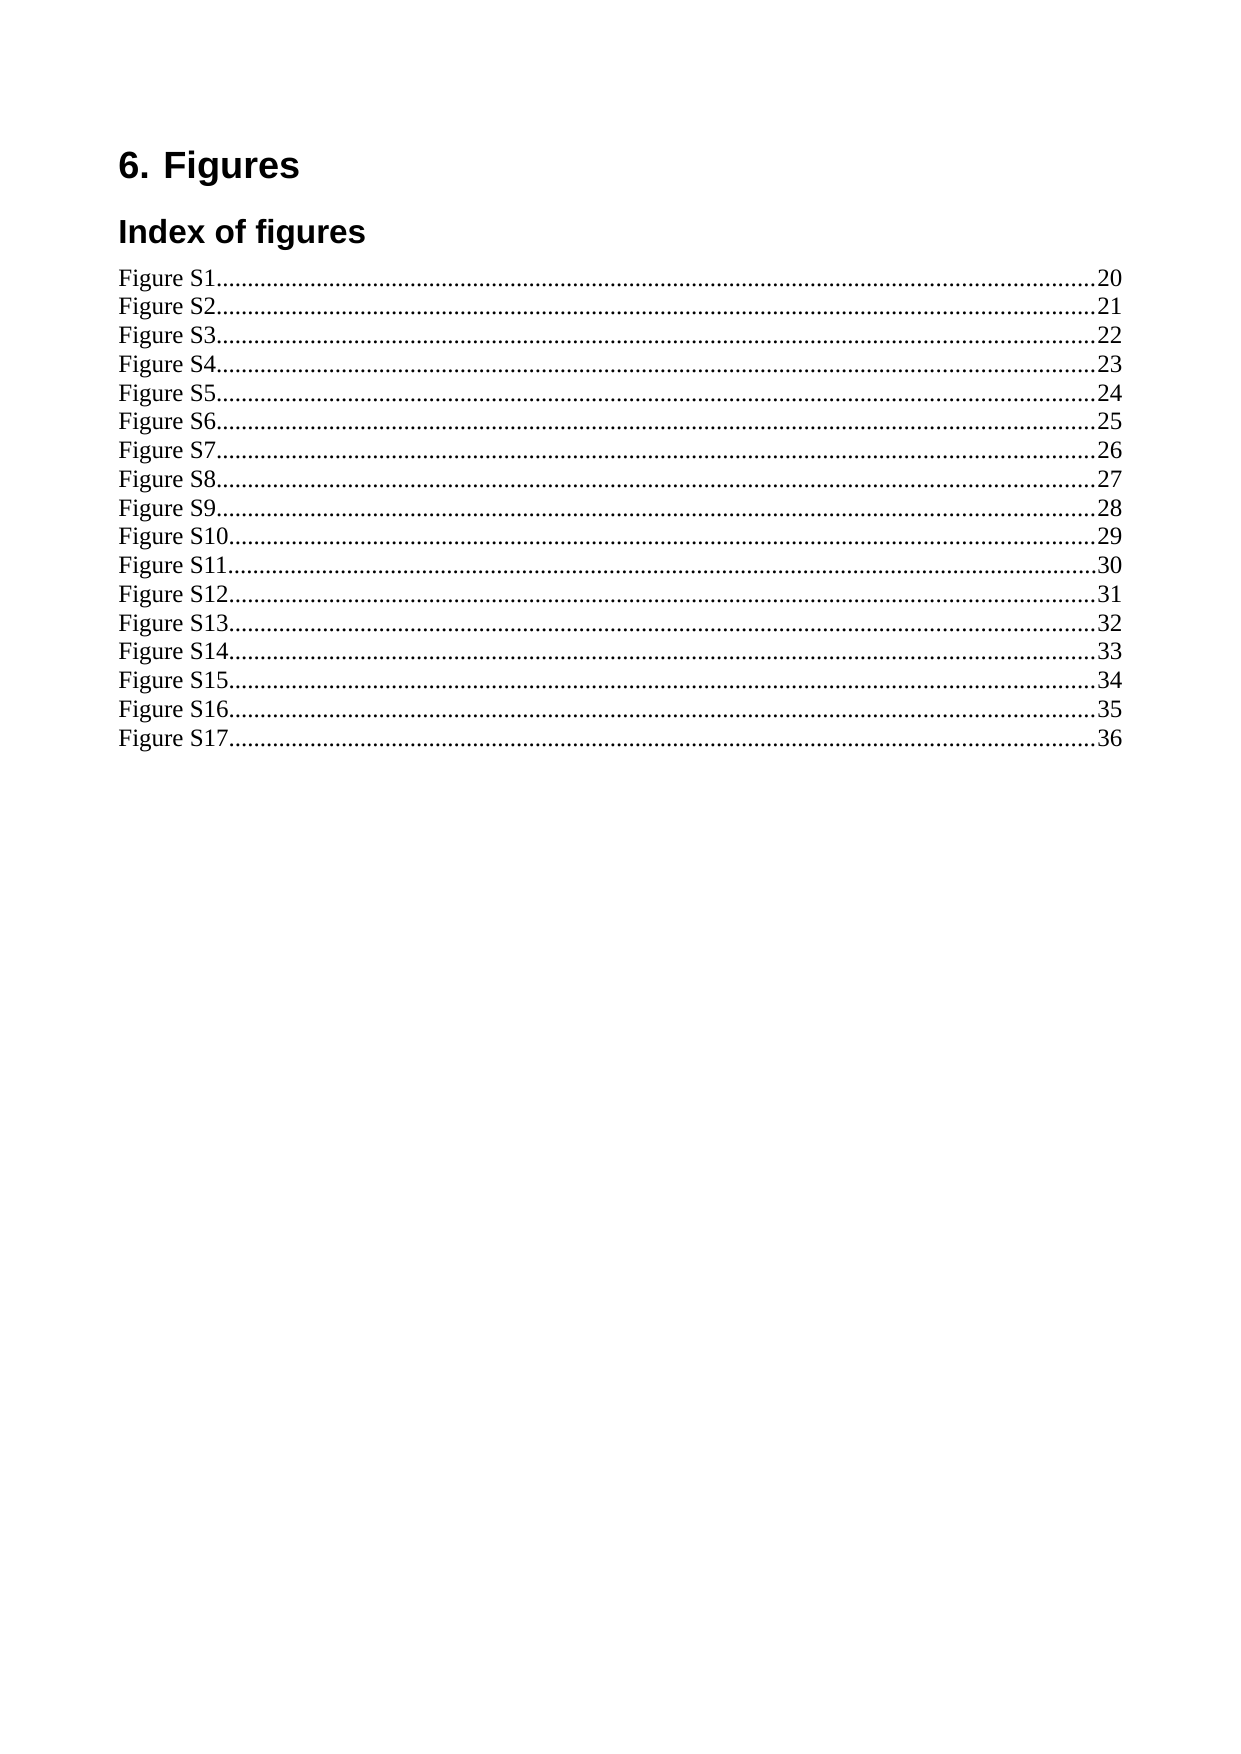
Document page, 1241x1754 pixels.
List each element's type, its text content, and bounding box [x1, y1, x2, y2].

text Figure S16 35 [118, 694, 1122, 723]
text Figure S5 24 [118, 378, 1122, 406]
text Figure S6 25 [118, 406, 1122, 435]
text Figure S3 22 [118, 320, 1122, 349]
text Figure S7 26 [118, 435, 1122, 464]
text Figure S1 20 [118, 263, 1122, 291]
subtitle Figures [118, 143, 1122, 187]
text Figure S14 33 [118, 636, 1122, 665]
subtitle Index of figures [118, 212, 1122, 250]
text Figure S10 29 [118, 521, 1122, 550]
text Figure S8 27 [118, 464, 1122, 493]
text Figure S13 32 [118, 608, 1122, 636]
text Figure S9 28 [118, 493, 1122, 521]
text Figure S15 34 [118, 665, 1122, 694]
text Figure S11 30 [118, 550, 1122, 579]
text Figure S4 23 [118, 349, 1122, 378]
text Figure S12 31 [118, 579, 1122, 608]
text Figure S17 36 [118, 723, 1122, 751]
text Figure S2 21 [118, 291, 1122, 320]
